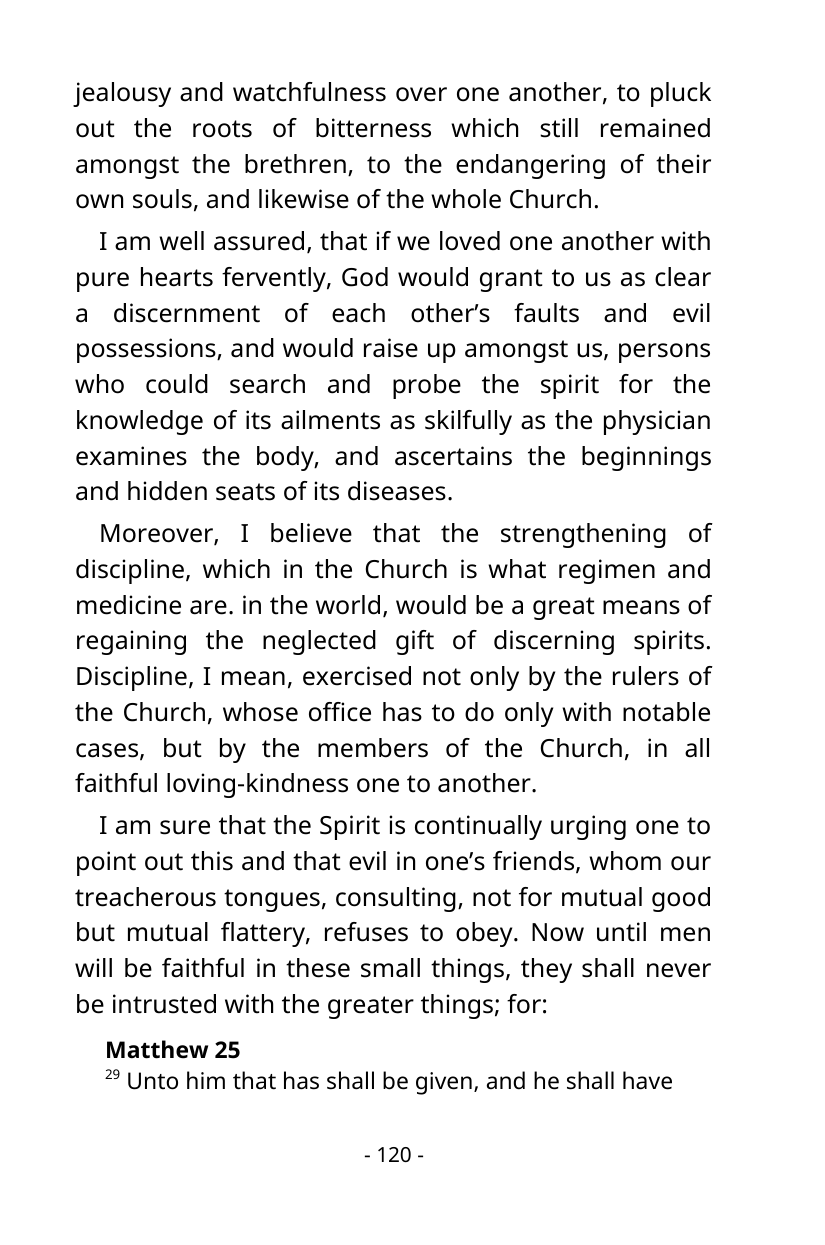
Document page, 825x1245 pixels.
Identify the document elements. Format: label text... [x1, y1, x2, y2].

text Moreover, I believe that the strengthening of discipline, which in the Church is what regimen and medicine are. in the world, would be a great means of regaining the neglected gift of discerning spirits. Discipline, I mean, exercised not only by the rulers of the Church, whose office has to do only with notable cases, but by the members of the Church, in all faithful loving-kindness one to another. [75, 516, 712, 800]
text I am sure that the Spirit is continually urging one to point out this and that evil in one’s friends, whom our treacherous tongues, consulting, not for mutual good but mutual flattery, refuses to obey. Now until men will be faithful in these small things, they shall never be intrusted with the greater things; for: [75, 808, 712, 1020]
text 29 Unto him that has shall be given, and he shall have [105, 1065, 682, 1097]
text I am well assured, that if we loved one another with pure hearts fervently, God would grant to us as clear a discernment of each other’s faults and evil possessions, and would raise up amongst us, persons who could search and probe the spirit for the knowledge of its ailments as skilfully as the physician examines the body, and ascertains the beginnings and hidden seats of its diseases. [75, 224, 712, 508]
text Matthew 25 [105, 1034, 712, 1065]
text jealousy and watchfulness over one another, to pluck out the roots of bitterness which still remained amongst the brethren, to the endangering of their own souls, and likewise of the whole Church. [75, 75, 712, 216]
